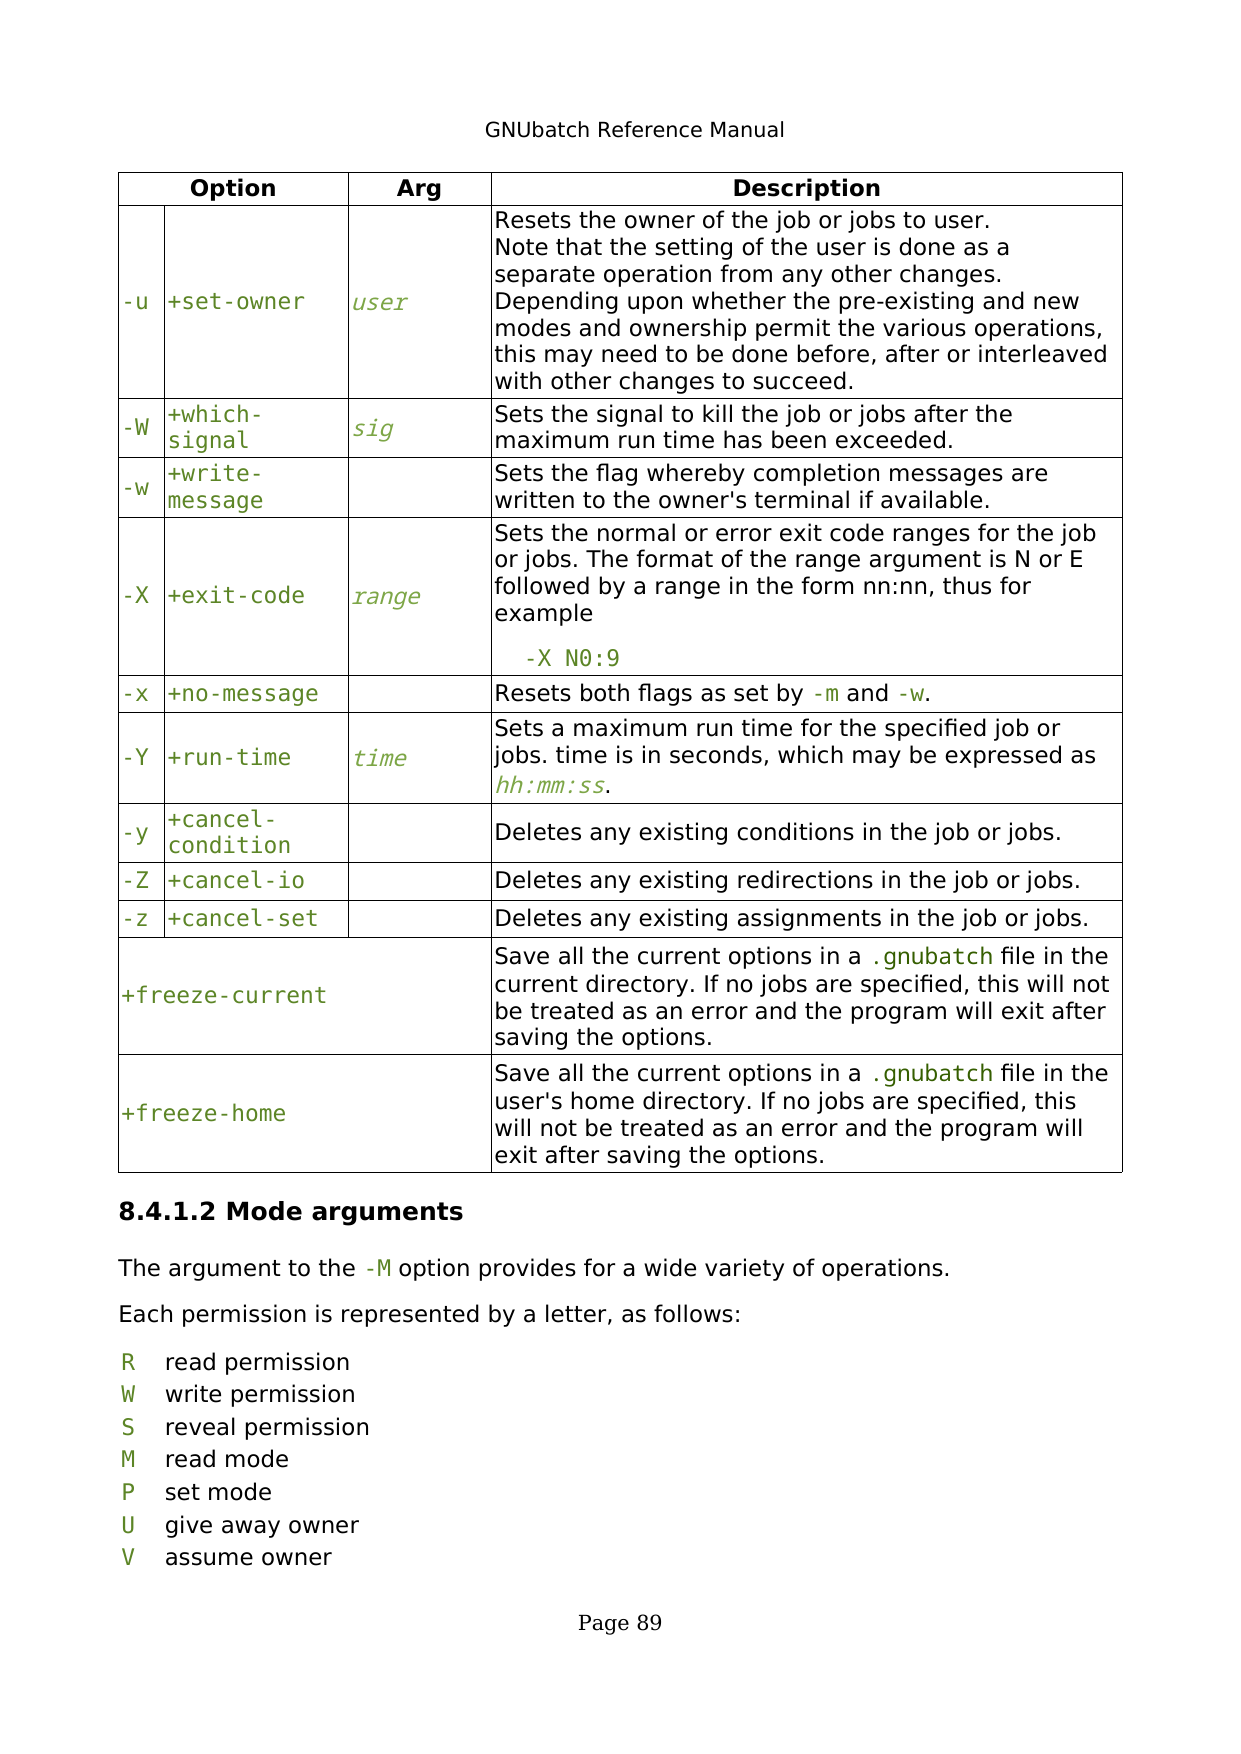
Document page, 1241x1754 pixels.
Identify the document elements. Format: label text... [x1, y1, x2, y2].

table_cell +which-signal [165, 399, 348, 457]
table_cell sig [349, 399, 491, 457]
table_cell reveal permission [162, 1411, 391, 1444]
table_cell -u [119, 206, 164, 398]
table_cell +exit-code [165, 518, 348, 675]
table_cell -W [119, 399, 164, 457]
table_cell Sets the signal to kill the job or jobs after the maximum run time has been exceeded. [492, 399, 1122, 457]
table_header read permission [162, 1346, 391, 1378]
table_cell [349, 901, 491, 937]
table_cell S [118, 1411, 162, 1444]
table_cell user [349, 206, 491, 398]
table_cell P [118, 1476, 162, 1509]
table_cell Save all the current options in a .gnubatch file in the user's home directory. If no jobs are specified, this will not be treated as an error and the program will exit after saving the options. [492, 1055, 1122, 1172]
table_cell -Z [119, 863, 164, 900]
table_cell -z [119, 901, 164, 937]
table_cell M [118, 1444, 162, 1476]
table_cell +cancel-set [165, 901, 348, 937]
text The argument to the -M option provides for a wide variety of operations. [118, 1256, 1122, 1282]
table_cell +write-message [165, 458, 348, 517]
table_cell set mode [162, 1476, 391, 1509]
table_cell Deletes any existing redirections in the job or jobs. [492, 863, 1122, 900]
table_cell +freeze-home [119, 1055, 491, 1172]
table_cell time [349, 713, 491, 803]
table_cell [349, 458, 491, 517]
table_header Description [492, 173, 1122, 205]
table_cell W [118, 1379, 162, 1411]
table_cell read mode [162, 1444, 391, 1476]
table_cell +no-message [165, 676, 348, 712]
table_cell +cancel-condition [165, 804, 348, 862]
table_cell -Y [119, 713, 164, 803]
table_cell V [118, 1541, 162, 1574]
text Each permission is represented by a letter, as follows: [118, 1301, 1122, 1327]
table_header R [118, 1346, 162, 1378]
table_cell Deletes any existing conditions in the job or jobs. [492, 804, 1122, 862]
table_cell Resets the owner of the job or jobs to user. Note that the setting of the user is done as a separate operation from any other changes. Depending upon whether the pre-existing and new modes and ownership permit the various operations, this may need to be done before, after or interleaved with other changes to succeed. [492, 206, 1122, 398]
table_cell -y [119, 804, 164, 862]
table_cell Resets both flags as set by -m and -w. [492, 676, 1122, 712]
table_header Arg [349, 173, 491, 205]
table_header Option [119, 173, 348, 205]
table_cell Sets the normal or error exit code ranges for the job or jobs. The format of the range argument is N or E followed by a range in the form nn:nn, thus for example -X N0:9 [492, 518, 1122, 675]
table_cell [349, 676, 491, 712]
table_cell range [349, 518, 491, 675]
table_cell -X [119, 518, 164, 675]
table_cell +cancel-io [165, 863, 348, 900]
table_cell Save all the current options in a .gnubatch file in the current directory. If no jobs are specified, this will not be treated as an error and the program will exit after saving the options. [492, 938, 1122, 1054]
table_cell write permission [162, 1379, 391, 1411]
table_cell -x [119, 676, 164, 712]
table_cell Sets the flag whereby completion messages are written to the owner's terminal if available. [492, 458, 1122, 517]
table_cell assume owner [162, 1541, 391, 1574]
table_cell [349, 863, 491, 900]
table_cell Sets a maximum run time for the specified job or jobs. time is in seconds, which may be expressed as hh:mm:ss. [492, 713, 1122, 803]
table_cell give away owner [162, 1509, 391, 1541]
table_cell U [118, 1509, 162, 1541]
table_cell +set-owner [165, 206, 348, 398]
table_cell +run-time [165, 713, 348, 803]
table_cell Deletes any existing assignments in the job or jobs. [492, 901, 1122, 937]
table_cell [349, 804, 491, 862]
table_cell -w [119, 458, 164, 517]
table_cell +freeze-current [119, 938, 491, 1054]
subtitle Mode arguments [118, 1197, 1122, 1226]
